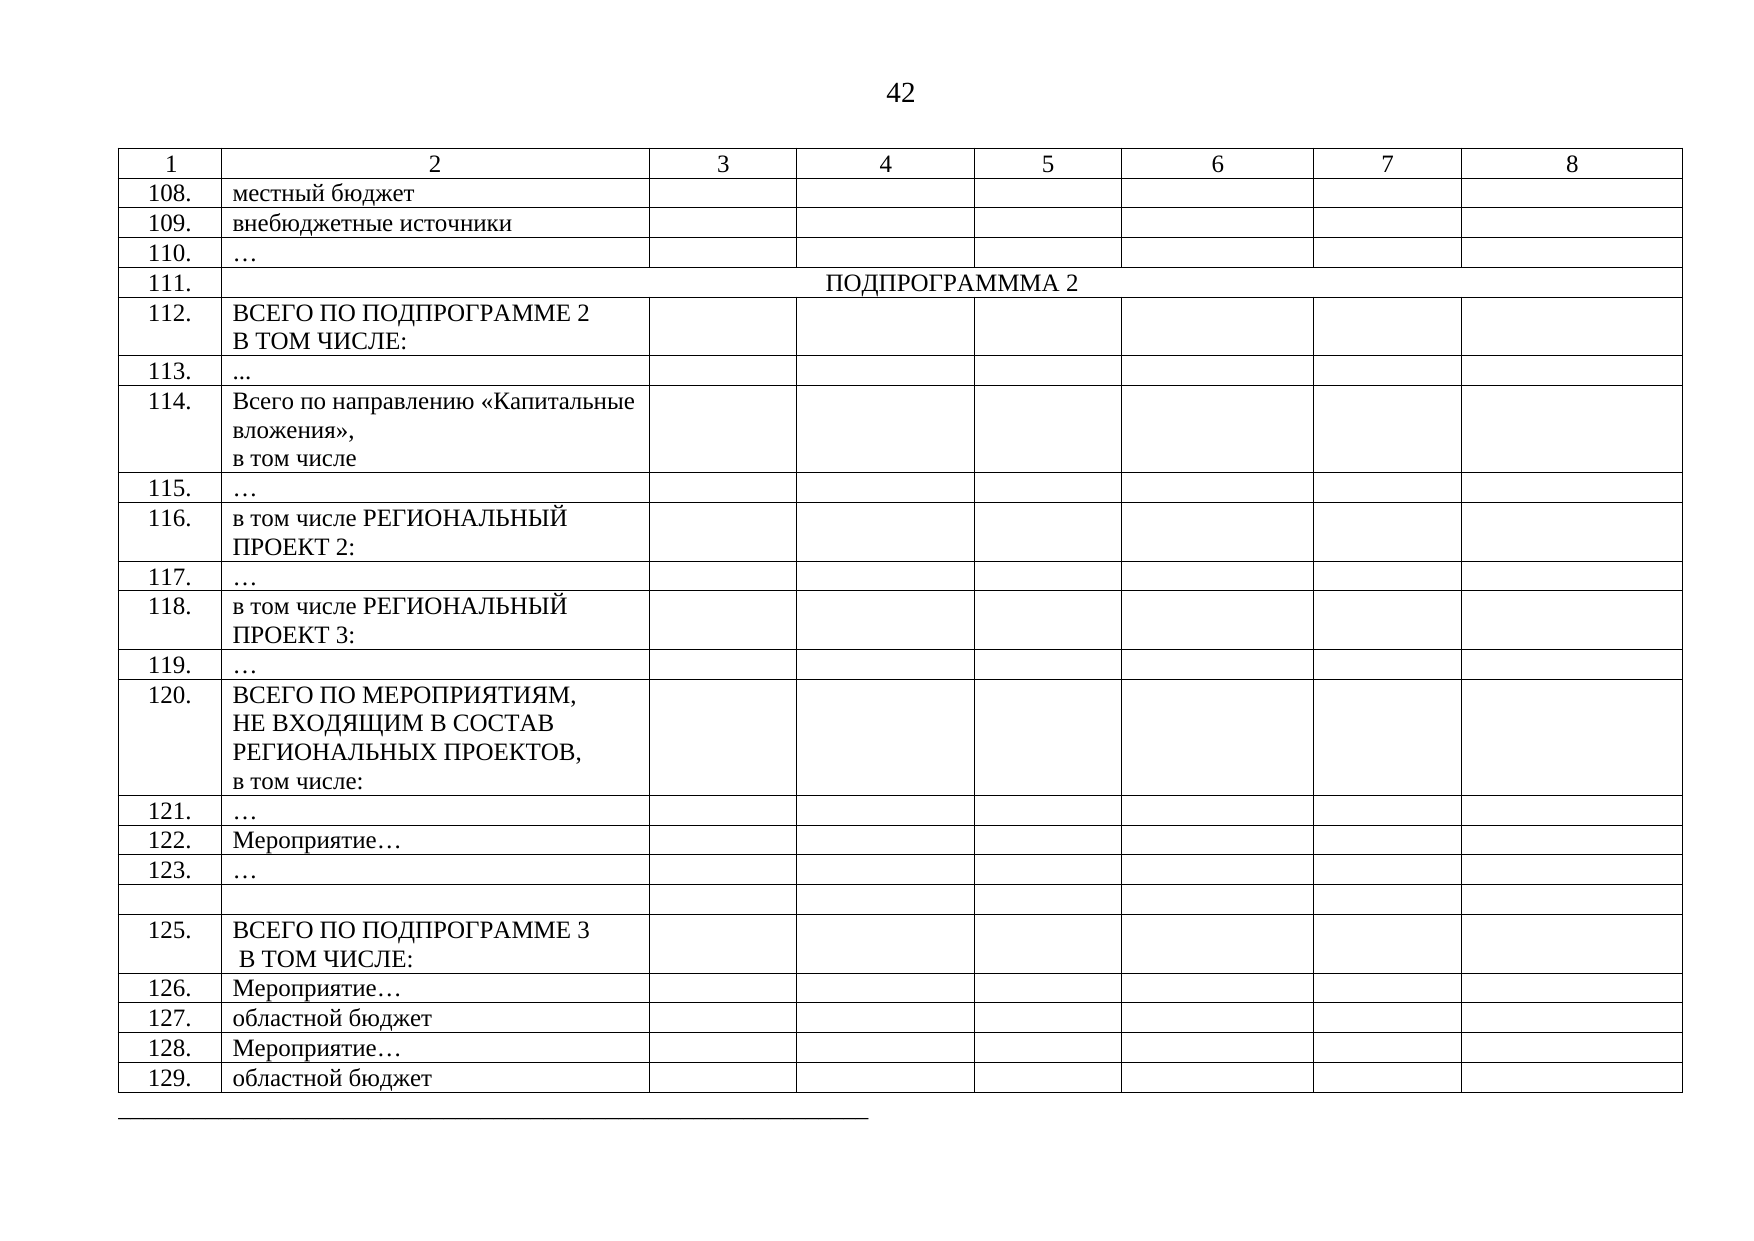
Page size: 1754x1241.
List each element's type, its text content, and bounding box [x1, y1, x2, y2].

table_cell [797, 1003, 974, 1032]
table_cell [975, 796, 1121, 824]
table_cell 129. [119, 1063, 221, 1092]
table_cell [1462, 796, 1682, 824]
table_cell 115. [119, 473, 221, 502]
table_cell [1122, 885, 1313, 914]
table_cell 126. [119, 974, 221, 1002]
table_cell [975, 680, 1121, 795]
table_cell [1122, 650, 1313, 679]
table_cell [797, 356, 974, 385]
table_cell [1122, 855, 1313, 884]
table_cell [1462, 503, 1682, 561]
table_cell [975, 974, 1121, 1002]
table_cell [650, 386, 796, 472]
table_cell Мероприятие… [222, 1033, 649, 1062]
table_header 8 [1462, 149, 1682, 177]
table_cell [975, 1063, 1121, 1092]
table_cell [1462, 386, 1682, 472]
table_cell [1122, 562, 1313, 590]
table_cell 118. [119, 591, 221, 649]
table_cell 125. [119, 915, 221, 972]
table_header 2 [222, 149, 649, 177]
table_cell [650, 885, 796, 914]
table_cell [797, 796, 974, 824]
table_cell [1314, 503, 1461, 561]
table_cell [975, 238, 1121, 267]
table_cell [650, 680, 796, 795]
table_cell [650, 915, 796, 972]
table_cell [1122, 826, 1313, 854]
table_cell [797, 591, 974, 649]
table_cell [1462, 974, 1682, 1002]
table_cell [797, 974, 974, 1002]
table_cell [1314, 386, 1461, 472]
table_cell [797, 885, 974, 914]
table_header 1 [119, 149, 221, 177]
table_cell областной бюджет [222, 1063, 649, 1092]
table_cell 127. [119, 1003, 221, 1032]
table_cell [1462, 356, 1682, 385]
table_cell 109. [119, 208, 221, 237]
table_cell [797, 680, 974, 795]
table_cell [797, 298, 974, 355]
table_cell [222, 885, 649, 914]
table_cell [975, 826, 1121, 854]
table_cell ВСЕГО ПО МЕРОПРИЯТИЯМ, НЕ ВХОДЯЩИМ В СОСТАВ РЕГИОНАЛЬНЫХ ПРОЕКТОВ, в том числе: [222, 680, 649, 795]
table_cell [650, 562, 796, 590]
table_cell 114. [119, 386, 221, 472]
table_cell [650, 238, 796, 267]
table_cell [797, 503, 974, 561]
table_cell [119, 885, 221, 914]
text ____________________________________________________________ [118, 1093, 1683, 1121]
table_cell Мероприятие… [222, 826, 649, 854]
table_cell местный бюджет [222, 179, 649, 207]
table_cell [1122, 974, 1313, 1002]
table_cell 116. [119, 503, 221, 561]
table_cell [1314, 356, 1461, 385]
table_cell ВСЕГО ПО ПОДПРОГРАММЕ 2 В ТОМ ЧИСЛЕ: [222, 298, 649, 355]
table_cell [1314, 179, 1461, 207]
table_cell [975, 503, 1121, 561]
table_cell [797, 1033, 974, 1062]
table_cell ВСЕГО ПО ПОДПРОГРАММЕ 3 В ТОМ ЧИСЛЕ: [222, 915, 649, 972]
table_cell [797, 915, 974, 972]
table_cell [1122, 208, 1313, 237]
table_cell [975, 915, 1121, 972]
table_cell 110. [119, 238, 221, 267]
table_cell [1462, 650, 1682, 679]
table_cell [797, 386, 974, 472]
table_cell [1462, 1033, 1682, 1062]
table_cell 121. [119, 796, 221, 824]
table_cell [1314, 650, 1461, 679]
table_cell [1462, 680, 1682, 795]
table_cell 112. [119, 298, 221, 355]
table_cell [1122, 796, 1313, 824]
table_cell [975, 356, 1121, 385]
table_cell [1314, 298, 1461, 355]
table_cell [650, 855, 796, 884]
table_cell [1462, 473, 1682, 502]
table_cell … [222, 855, 649, 884]
table_cell Всего по направлению «Капитальные вложения», в том числе [222, 386, 649, 472]
table_cell Мероприятие… [222, 974, 649, 1002]
table_cell [797, 179, 974, 207]
table_cell 117. [119, 562, 221, 590]
table_cell [975, 473, 1121, 502]
table_cell в том числе РЕГИОНАЛЬНЫЙ ПРОЕКТ 3: [222, 591, 649, 649]
table_cell [797, 562, 974, 590]
table_cell [1462, 885, 1682, 914]
table_cell [797, 650, 974, 679]
table_cell [975, 1033, 1121, 1062]
table_cell [975, 855, 1121, 884]
table_cell 123. [119, 855, 221, 884]
table_cell [1122, 356, 1313, 385]
table_cell 113. [119, 356, 221, 385]
table_cell [1314, 885, 1461, 914]
table_cell [1314, 591, 1461, 649]
table_cell [1462, 915, 1682, 972]
table_cell [975, 298, 1121, 355]
table_cell [797, 826, 974, 854]
table_cell [1122, 591, 1313, 649]
table_cell [1462, 208, 1682, 237]
table_cell [975, 562, 1121, 590]
table_cell [1314, 826, 1461, 854]
table_cell … [222, 238, 649, 267]
table_cell [1462, 1063, 1682, 1092]
table_cell [797, 208, 974, 237]
table_cell [650, 298, 796, 355]
table_cell [1122, 680, 1313, 795]
table_cell 128. [119, 1033, 221, 1062]
table_cell [797, 238, 974, 267]
table_cell [975, 386, 1121, 472]
table_cell [1122, 1003, 1313, 1032]
table_cell [975, 179, 1121, 207]
table_cell [797, 1063, 974, 1092]
table_cell [650, 356, 796, 385]
table_header 6 [1122, 149, 1313, 177]
table_cell [650, 974, 796, 1002]
table_cell … [222, 562, 649, 590]
table_cell [650, 208, 796, 237]
table_cell [975, 650, 1121, 679]
table_cell [975, 885, 1121, 914]
table_cell [1462, 826, 1682, 854]
table_cell [1462, 1003, 1682, 1032]
table_cell [650, 1003, 796, 1032]
table_cell … [222, 796, 649, 824]
table_cell [1122, 238, 1313, 267]
table_header 4 [797, 149, 974, 177]
table_cell [975, 208, 1121, 237]
table_cell внебюджетные источники [222, 208, 649, 237]
table_cell [1314, 1003, 1461, 1032]
table_cell [1314, 238, 1461, 267]
table_cell [1122, 386, 1313, 472]
table_cell [797, 473, 974, 502]
table_cell [1122, 915, 1313, 972]
table_cell в том числе РЕГИОНАЛЬНЫЙ ПРОЕКТ 2: [222, 503, 649, 561]
table_cell [1122, 1033, 1313, 1062]
table_cell [1122, 179, 1313, 207]
table_cell [650, 1033, 796, 1062]
table_cell [650, 503, 796, 561]
table_cell [1314, 796, 1461, 824]
table_cell [1462, 855, 1682, 884]
table_cell [1314, 915, 1461, 972]
table_cell [1314, 473, 1461, 502]
table_cell [1122, 503, 1313, 561]
table_cell областной бюджет [222, 1003, 649, 1032]
table_cell [650, 796, 796, 824]
table_cell [1462, 238, 1682, 267]
table_cell [975, 1003, 1121, 1032]
table_cell [797, 855, 974, 884]
table_cell 122. [119, 826, 221, 854]
table_cell [975, 591, 1121, 649]
table_cell [650, 591, 796, 649]
table_cell [650, 826, 796, 854]
table_cell [1462, 298, 1682, 355]
table_cell [650, 473, 796, 502]
table_cell [1314, 855, 1461, 884]
table_header 5 [975, 149, 1121, 177]
table_cell [1462, 591, 1682, 649]
table_header 7 [1314, 149, 1461, 177]
table_cell [1462, 562, 1682, 590]
table_cell … [222, 473, 649, 502]
table_cell 108. [119, 179, 221, 207]
table_cell [650, 650, 796, 679]
table_cell [1122, 298, 1313, 355]
table_cell [1122, 473, 1313, 502]
table_cell ... [222, 356, 649, 385]
table_cell [1314, 1033, 1461, 1062]
table_cell [1122, 1063, 1313, 1092]
table_cell [1314, 974, 1461, 1002]
table_cell [1314, 1063, 1461, 1092]
table_cell ПОДПРОГРАМММА 2 [222, 268, 1682, 297]
table_cell [1314, 562, 1461, 590]
table_cell [1462, 179, 1682, 207]
table_cell 111. [119, 268, 221, 297]
table_cell [650, 1063, 796, 1092]
table_cell 119. [119, 650, 221, 679]
table_cell 120. [119, 680, 221, 795]
table_cell [650, 179, 796, 207]
table_header 3 [650, 149, 796, 177]
table_cell … [222, 650, 649, 679]
table_cell [1314, 680, 1461, 795]
table_cell [1314, 208, 1461, 237]
